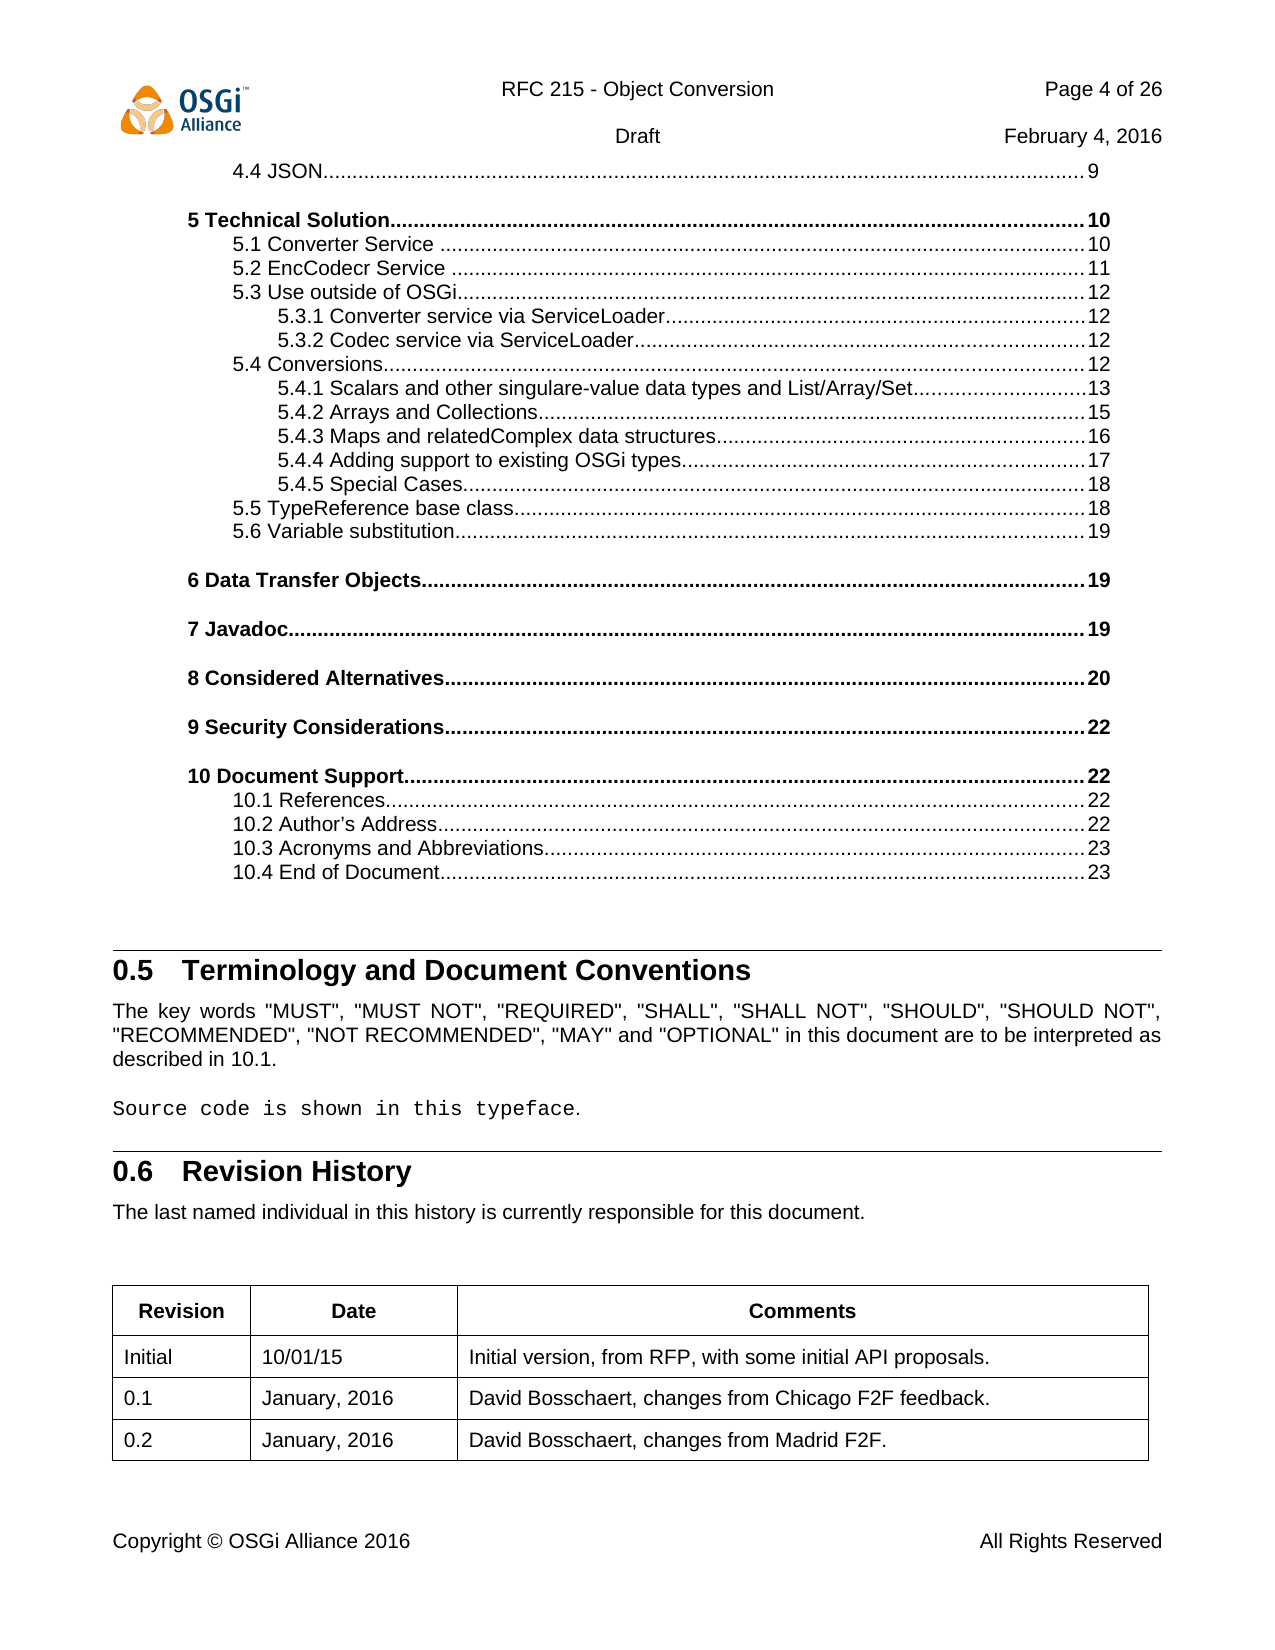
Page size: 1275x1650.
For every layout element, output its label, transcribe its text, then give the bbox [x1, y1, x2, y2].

text 8 Considered Alternatives 20 [187, 666, 1162, 690]
text 5 Technical Solution 10 [187, 208, 1162, 232]
text 5.2 EncCodecr Service 11 [232, 256, 1162, 280]
text 5.4.4 Adding support to existing OSGi types 17 [277, 447, 1162, 471]
subtitle Revision History [112, 1152, 1162, 1187]
text 10.2 Author’s Address 22 [232, 812, 1162, 836]
text 10.4 End of Document 23 [232, 860, 1162, 884]
text 5.4.5 Special Cases 18 [277, 471, 1162, 495]
text 5.3.2 Codec service via ServiceLoader 12 [277, 328, 1162, 352]
text 5.1 Converter Service 10 [232, 232, 1162, 256]
text 10.3 Acronyms and Abbreviations 23 [232, 836, 1162, 860]
text 10 Document Support 22 [187, 764, 1162, 788]
table_cell David Bosschaert, changes from Madrid F2F. [458, 1420, 1148, 1460]
table_cell 01/10/15 [251, 1336, 457, 1377]
text 5.4.2 Arrays and Collections 15 [277, 399, 1162, 423]
text 9 Security Considerations 22 [187, 715, 1162, 739]
table_header Comments [458, 1286, 1148, 1335]
subtitle Terminology and Document Conventions [112, 951, 1162, 986]
table_cell Initial version, from RFP, with some initial API proposals. [458, 1336, 1148, 1377]
table_cell Initial [113, 1336, 250, 1377]
text 5.5 TypeReference base class 18 [232, 495, 1162, 519]
table_header Revision [113, 1286, 250, 1335]
text 10.1 References 22 [232, 788, 1162, 812]
table_cell January, 2016 [251, 1420, 457, 1460]
text 6 Data Transfer Objects 19 [187, 568, 1162, 592]
text 5.4 Conversions 12 [232, 352, 1162, 376]
text 5.4.1 Scalars and other singulare-value data types and List/Array/Set 13 [277, 376, 1162, 399]
text The key words "MUST", "MUST NOT", "REQUIRED", "SHALL", "SHALL NOT", "SHOULD", "SHOULD NOT", "RECOMMENDED", "NOT RECOMMENDED", "MAY" and "OPTIONAL" in this document are to be interpreted as described in 1. [112, 999, 1162, 1071]
text 5.6 Variable substitution 19 [232, 519, 1162, 543]
text 5.3.1 Converter service via ServiceLoader 12 [277, 304, 1162, 328]
table_cell January, 2016 [251, 1378, 457, 1418]
text The last named individual in this history is currently responsible for this document. [112, 1200, 1162, 1224]
table_cell David Bosschaert, changes from Chicago F2F feedback. [458, 1378, 1148, 1418]
text 7 Javadoc 19 [187, 617, 1162, 641]
text 5.3 Use outside of OSGi 12 [232, 280, 1162, 304]
picture [113, 78, 257, 142]
text 5.4.3 Maps and relatedComplex data structures 16 [277, 423, 1162, 447]
text 4.4 JSON 9 [232, 159, 1162, 183]
table_cell 0.2 [113, 1420, 250, 1460]
text Source code is shown in this typeface. [112, 1096, 1162, 1121]
table_cell 0.1 [113, 1378, 250, 1418]
table_header Date [251, 1286, 457, 1335]
